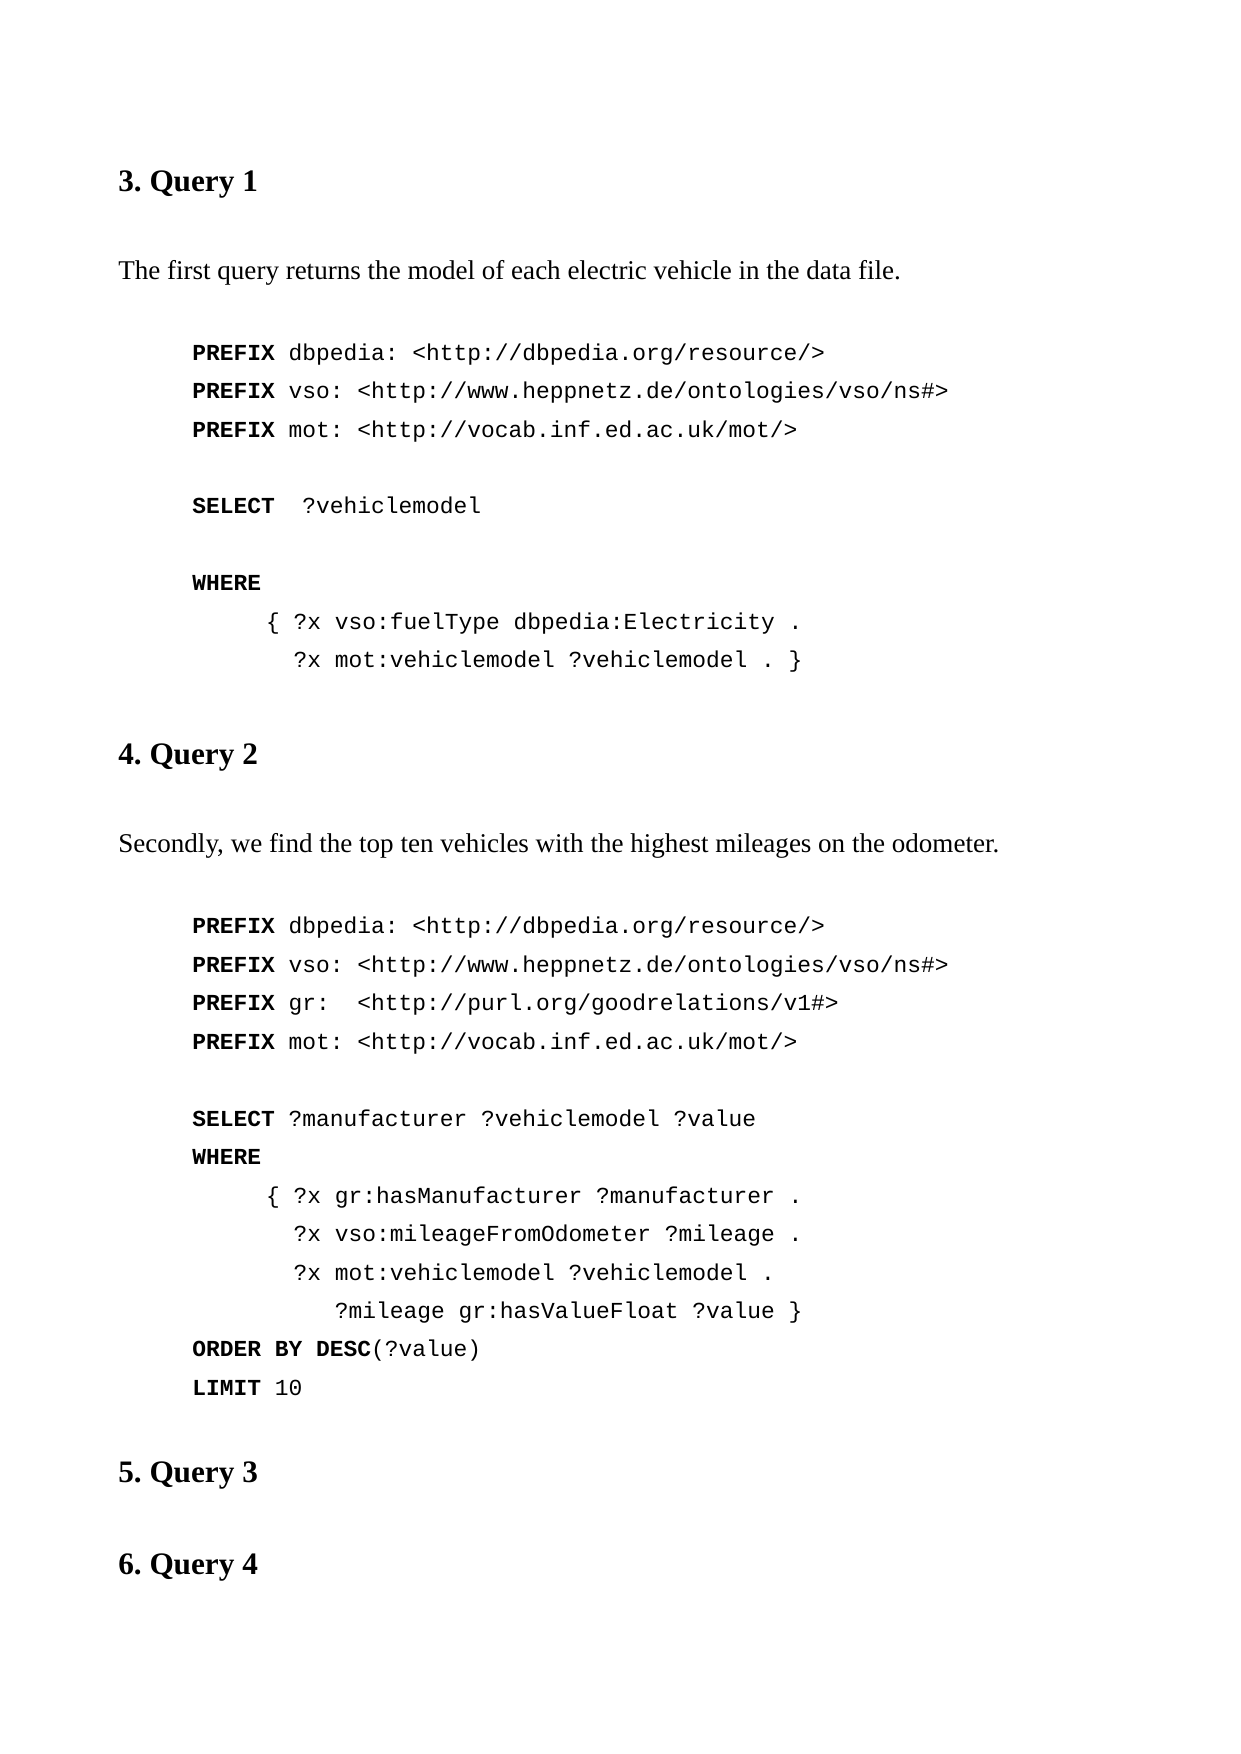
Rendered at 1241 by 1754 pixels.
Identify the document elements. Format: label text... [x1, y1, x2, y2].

text { ?x vso:fuelType dbpedia:Electricity . [118, 610, 1122, 636]
text PREFIX dbpedia: <http://dbpedia.org/resource/> [118, 915, 1122, 941]
text ?x vso:mileageFromOdometer ?mileage . [118, 1222, 1122, 1248]
text ?mileage gr:hasValueFloat ?value } [118, 1299, 1122, 1325]
text LIMIT 10 [118, 1376, 1122, 1402]
text ?x mot:vehiclemodel ?vehiclemodel . [118, 1261, 1122, 1287]
text PREFIX mot: <http://vocab.inf.ed.ac.uk/mot/> [118, 418, 1122, 444]
text PREFIX vso: <http://www.heppnetz.de/ontologies/vso/ns#> [118, 953, 1122, 979]
text { ?x gr:hasManufacturer ?manufacturer . [118, 1184, 1122, 1210]
text 3. Query 1 [118, 162, 1122, 198]
text ORDER BY DESC(?value) [118, 1338, 1122, 1364]
text 6. Query 4 [118, 1545, 1122, 1581]
text PREFIX dbpedia: <http://dbpedia.org/resource/> [118, 341, 1122, 367]
text WHERE [118, 1146, 1122, 1171]
text The first query returns the model of each electric vehicle in the data file. [118, 254, 1122, 285]
text PREFIX mot: <http://vocab.inf.ed.ac.uk/mot/> [118, 1030, 1122, 1056]
text SELECT ?vehiclemodel [118, 495, 1122, 521]
text ?x mot:vehiclemodel ?vehiclemodel . } [118, 649, 1122, 674]
text SELECT ?manufacturer ?vehiclemodel ?value [118, 1107, 1122, 1133]
text PREFIX gr: <http://purl.org/goodrelations/v1#> [118, 992, 1122, 1018]
text PREFIX vso: <http://www.heppnetz.de/ontologies/vso/ns#> [118, 379, 1122, 406]
text 5. Query 3 [118, 1453, 1122, 1489]
text WHERE [118, 572, 1122, 598]
text 4. Query 2 [118, 736, 1122, 771]
text Secondly, we find the top ten vehicles with the highest mileages on the odometer. [118, 828, 1122, 859]
